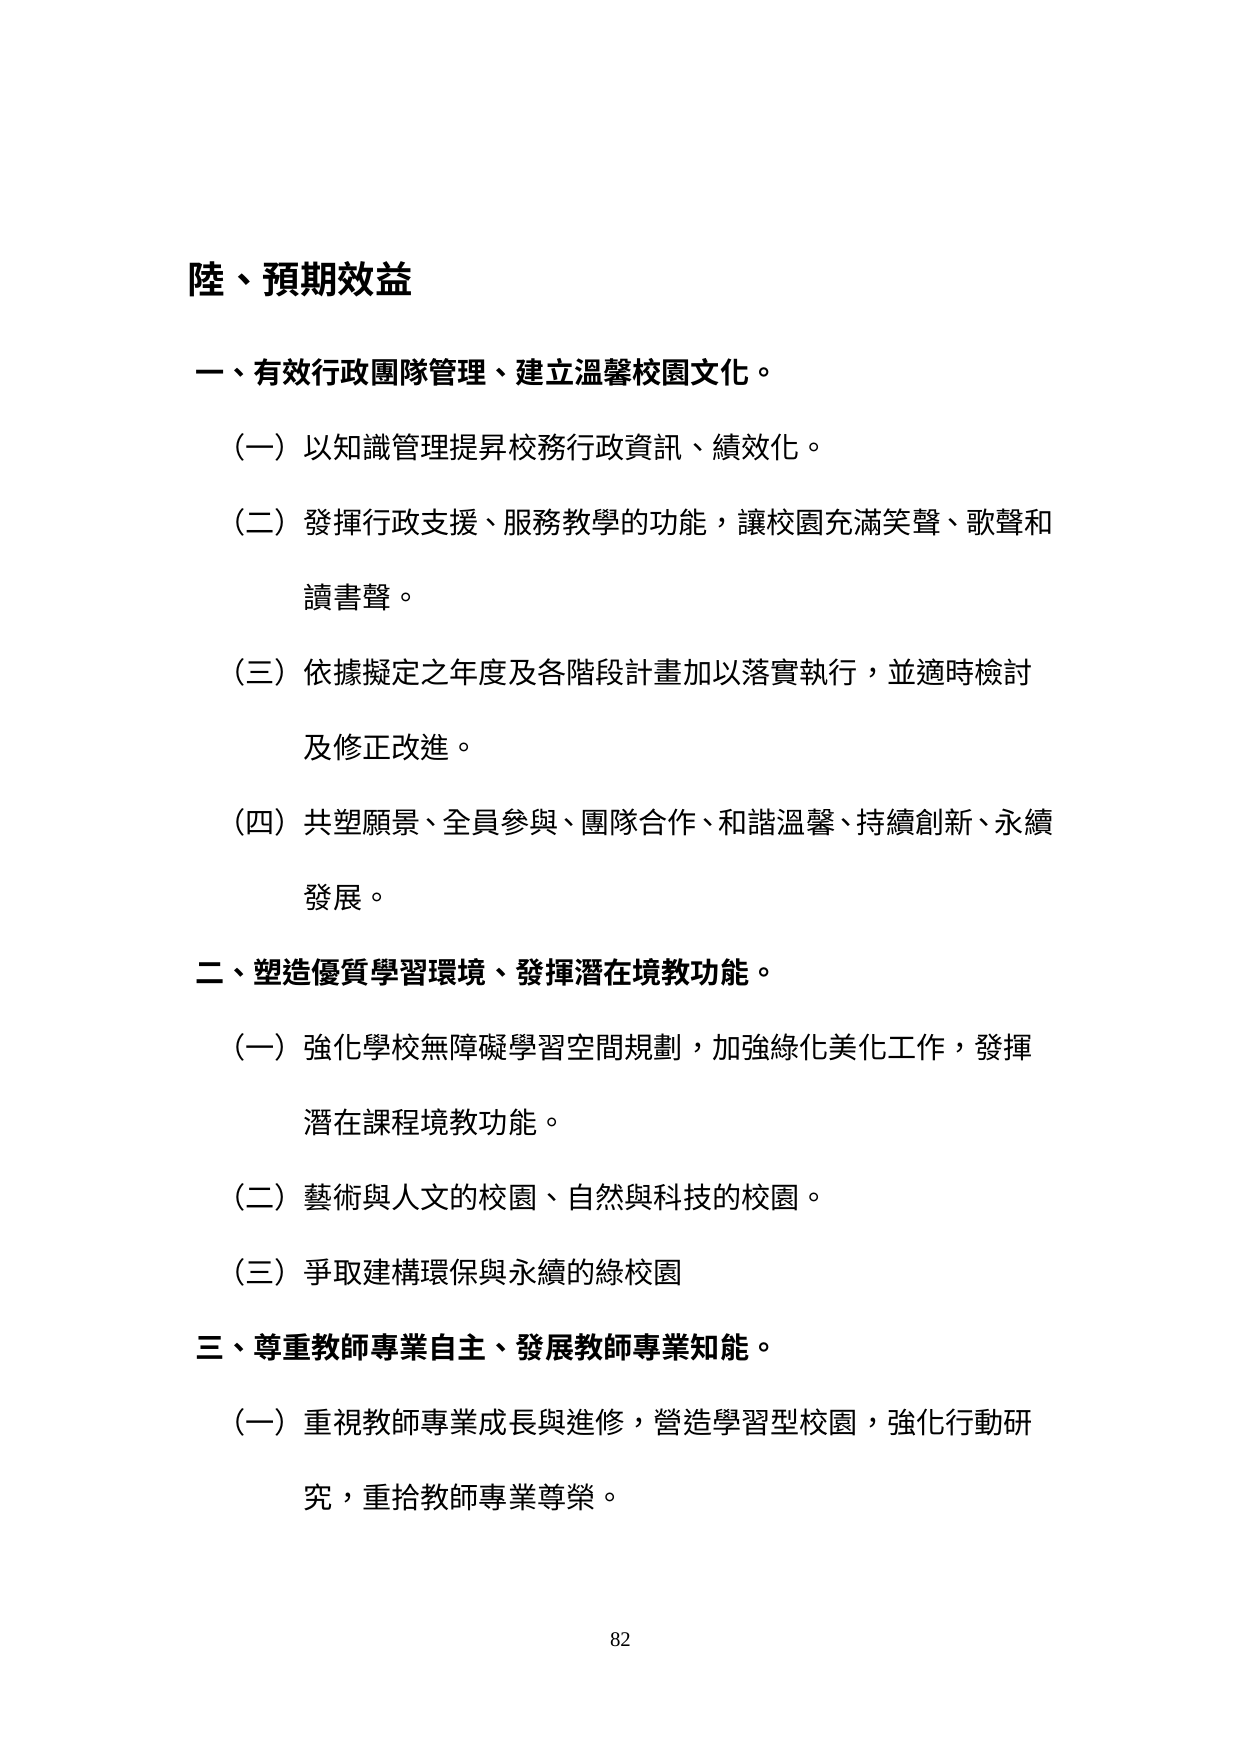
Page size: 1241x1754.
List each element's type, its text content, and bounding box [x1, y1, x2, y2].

text 一、有效行政團隊管理、建立溫馨校園文化。 [187, 333, 1053, 408]
text （二）藝術與人文的校園、自然與科技的校園。 [216, 1158, 1053, 1233]
text 三、尊重教師專業自主、發展教師專業知能。 [187, 1308, 1053, 1383]
text 陸、預期效益 [187, 239, 1053, 314]
text （一）強化學校無障礙學習空間規劃，加強綠化美化工作，發揮潛在課程境教功能。 [216, 1008, 1053, 1158]
text （一）以知識管理提昇校務行政資訊、績效化。 [216, 408, 1053, 483]
text （三）依據擬定之年度及各階段計畫加以落實執行，並適時檢討及修正改進。 [216, 633, 1053, 783]
text （一）重視教師專業成長與進修，營造學習型校園，強化行動研究，重拾教師專業尊榮。 [216, 1383, 1053, 1533]
text （四）共塑願景、全員參與、團隊合作、和諧溫馨、持續創新、永續發展。 [216, 783, 1053, 933]
text 二、塑造優質學習環境、發揮潛在境教功能。 [187, 933, 1053, 1008]
text （三）爭取建構環保與永續的綠校園 [216, 1233, 1053, 1308]
text （二）發揮行政支援、服務教學的功能，讓校園充滿笑聲、歌聲和讀書聲。 [216, 483, 1053, 633]
